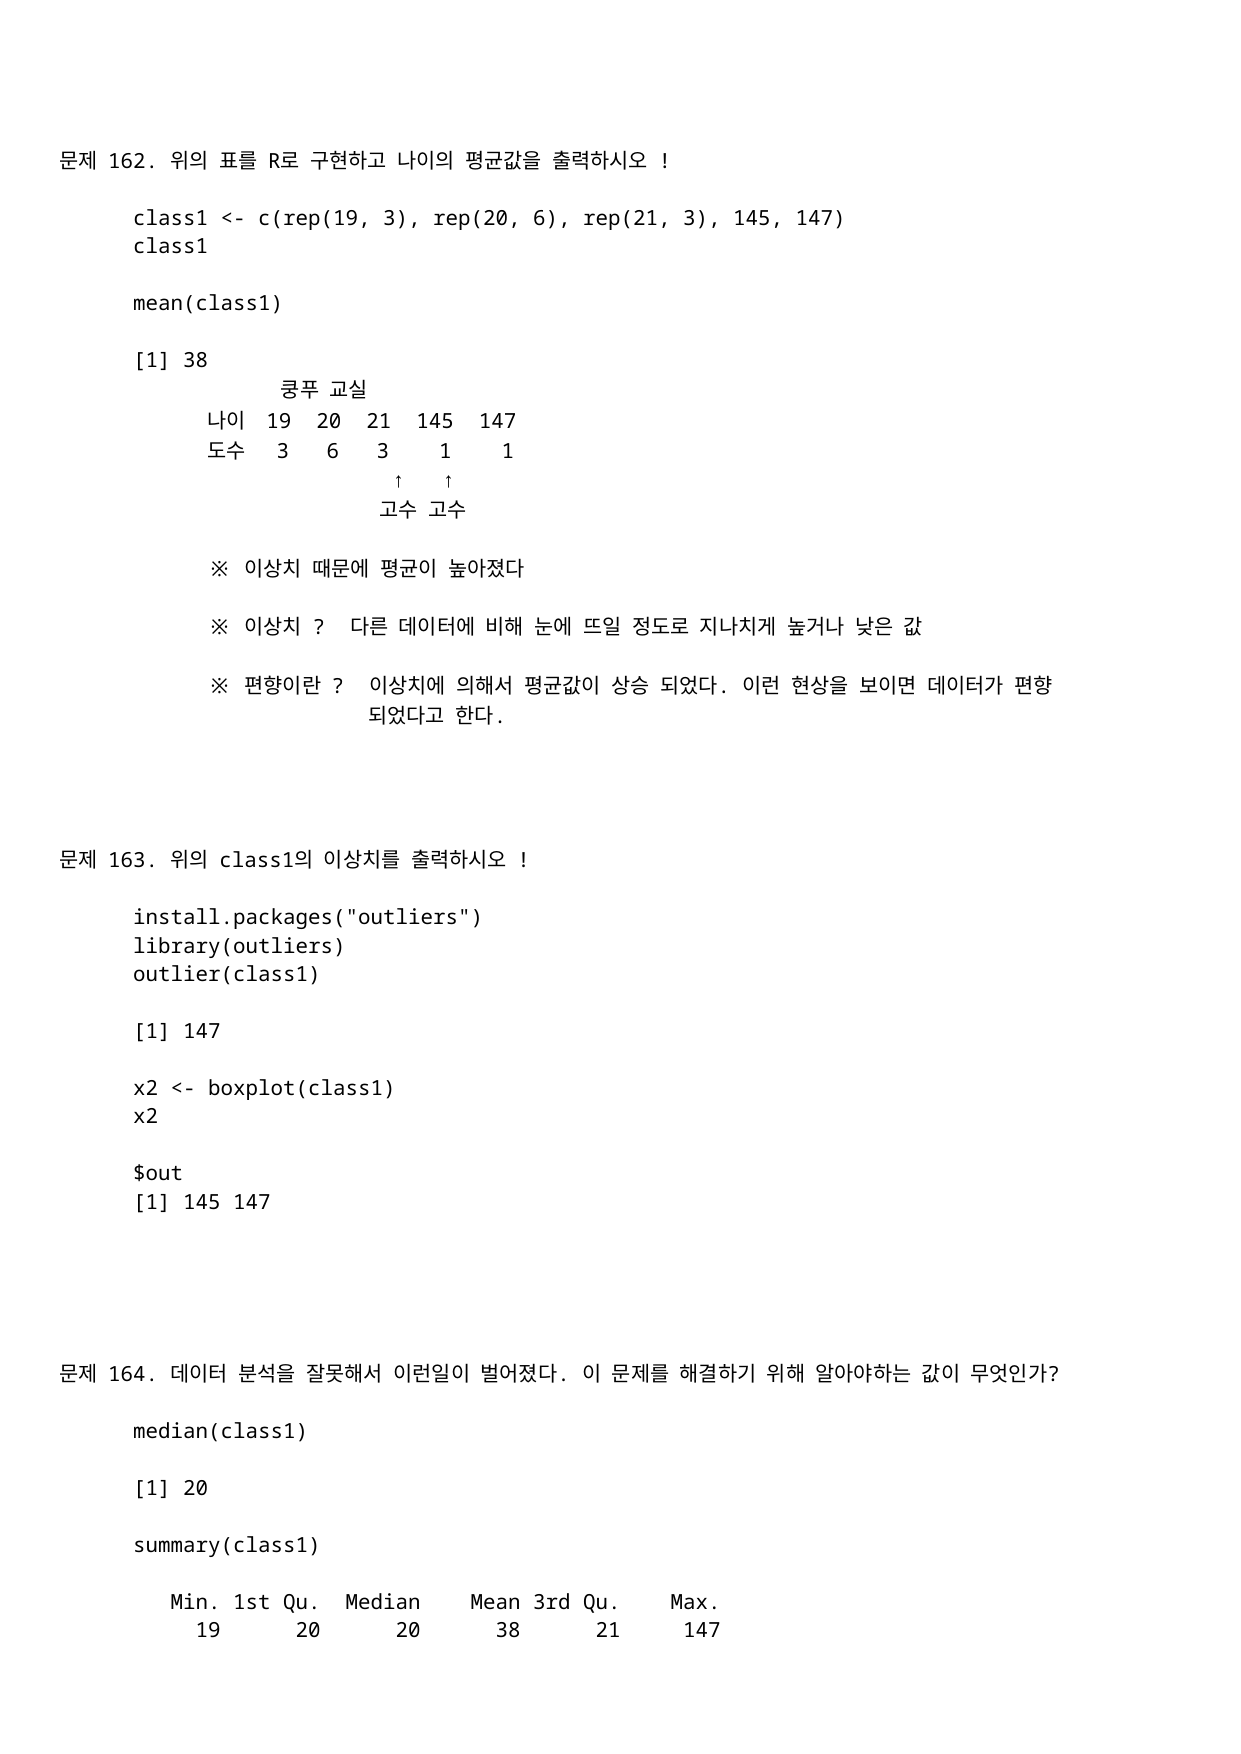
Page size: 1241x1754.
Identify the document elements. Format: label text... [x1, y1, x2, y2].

text outlier(class1) [59, 959, 1181, 988]
text [1] 145 147 [59, 1187, 1181, 1215]
text 고수 고수 [59, 493, 1181, 523]
text ↑ ↑ [59, 465, 1181, 493]
text ※ 이상치 ? 다른 데이터에 비해 눈에 뜨일 정도로 지나치게 높거나 낮은 값 [59, 611, 1181, 641]
text 되었다고 한다. [59, 700, 1181, 730]
text 19 20 20 38 21 147 [59, 1615, 1181, 1644]
text [1] 147 [59, 1016, 1181, 1045]
text 문제 164. 데이터 분석을 잘못해서 이런일이 벌어졌다. 이 문제를 해결하기 위해 알아야하는 값이 무엇인가? [59, 1357, 1181, 1388]
text [1] 38 [59, 345, 1181, 374]
text class1 <- c(rep(19, 3), rep(20, 6), rep(21, 3), 145, 147) [59, 203, 1181, 232]
text ※ 편향이란 ? 이상치에 의해서 평균값이 상승 되었다. 이런 현상을 보이면 데이터가 편향 [59, 669, 1181, 700]
text 쿵푸 교실 [59, 374, 1181, 404]
text 도수 3 6 3 1 1 [59, 434, 1181, 465]
text mean(class1) [59, 288, 1181, 317]
text 문제 163. 위의 class1의 이상치를 출력하시오 ! [59, 844, 1181, 874]
text median(class1) [59, 1416, 1181, 1445]
text ※ 이상치 때문에 평균이 높아졌다 [59, 552, 1181, 582]
text $out [59, 1158, 1181, 1187]
text class1 [59, 232, 1181, 260]
text 나이 19 20 21 145 147 [59, 404, 1181, 434]
text x2 <- boxplot(class1) [59, 1073, 1181, 1102]
text Min. 1st Qu. Median Mean 3rd Qu. Max. [59, 1587, 1181, 1615]
text 문제 162. 위의 표를 R로 구현하고 나이의 평균값을 출력하시오 ! [59, 144, 1181, 175]
text [1] 20 [59, 1473, 1181, 1502]
text x2 [59, 1102, 1181, 1130]
text summary(class1) [59, 1530, 1181, 1558]
text install.packages("outliers") [59, 902, 1181, 931]
text library(outliers) [59, 931, 1181, 959]
